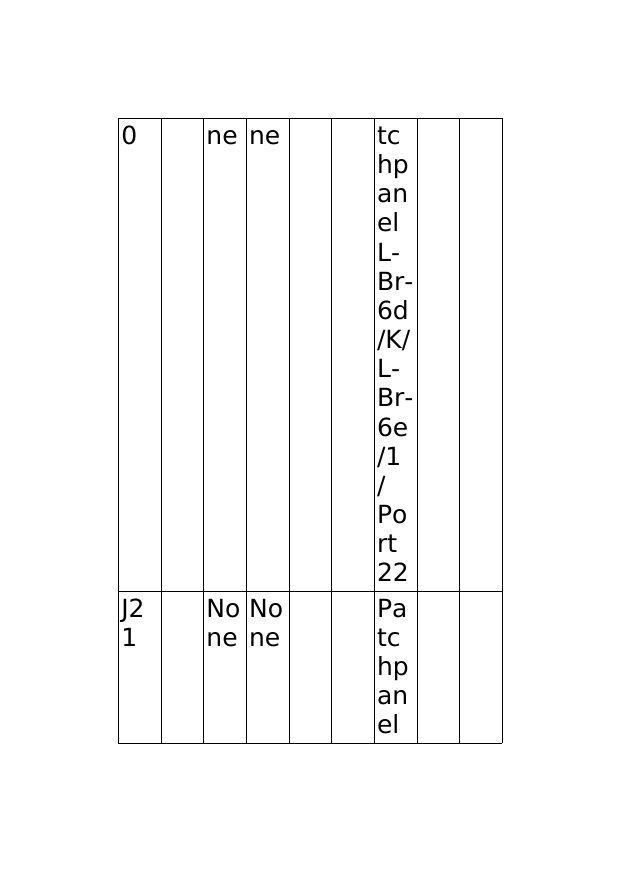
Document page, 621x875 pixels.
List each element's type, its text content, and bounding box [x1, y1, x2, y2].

table_cell Patchpanel [375, 592, 417, 742]
table_cell None [247, 592, 289, 742]
table_cell None [204, 592, 246, 742]
table_cell tchpanel L-Br-6d/K/L-Br-6e/1 / Port 22 [375, 119, 417, 591]
table_cell [162, 592, 203, 742]
table_cell [418, 592, 459, 742]
table_cell [332, 592, 374, 742]
table_cell J21 [119, 592, 161, 742]
table_cell [418, 119, 459, 591]
table_cell [460, 592, 502, 742]
table_cell [460, 119, 502, 591]
table_cell [290, 119, 331, 591]
table_cell [162, 119, 203, 591]
table_cell ne [247, 119, 289, 591]
table_cell 0 [119, 119, 161, 591]
table_cell [290, 592, 331, 742]
table_cell [332, 119, 374, 591]
table_cell ne [204, 119, 246, 591]
